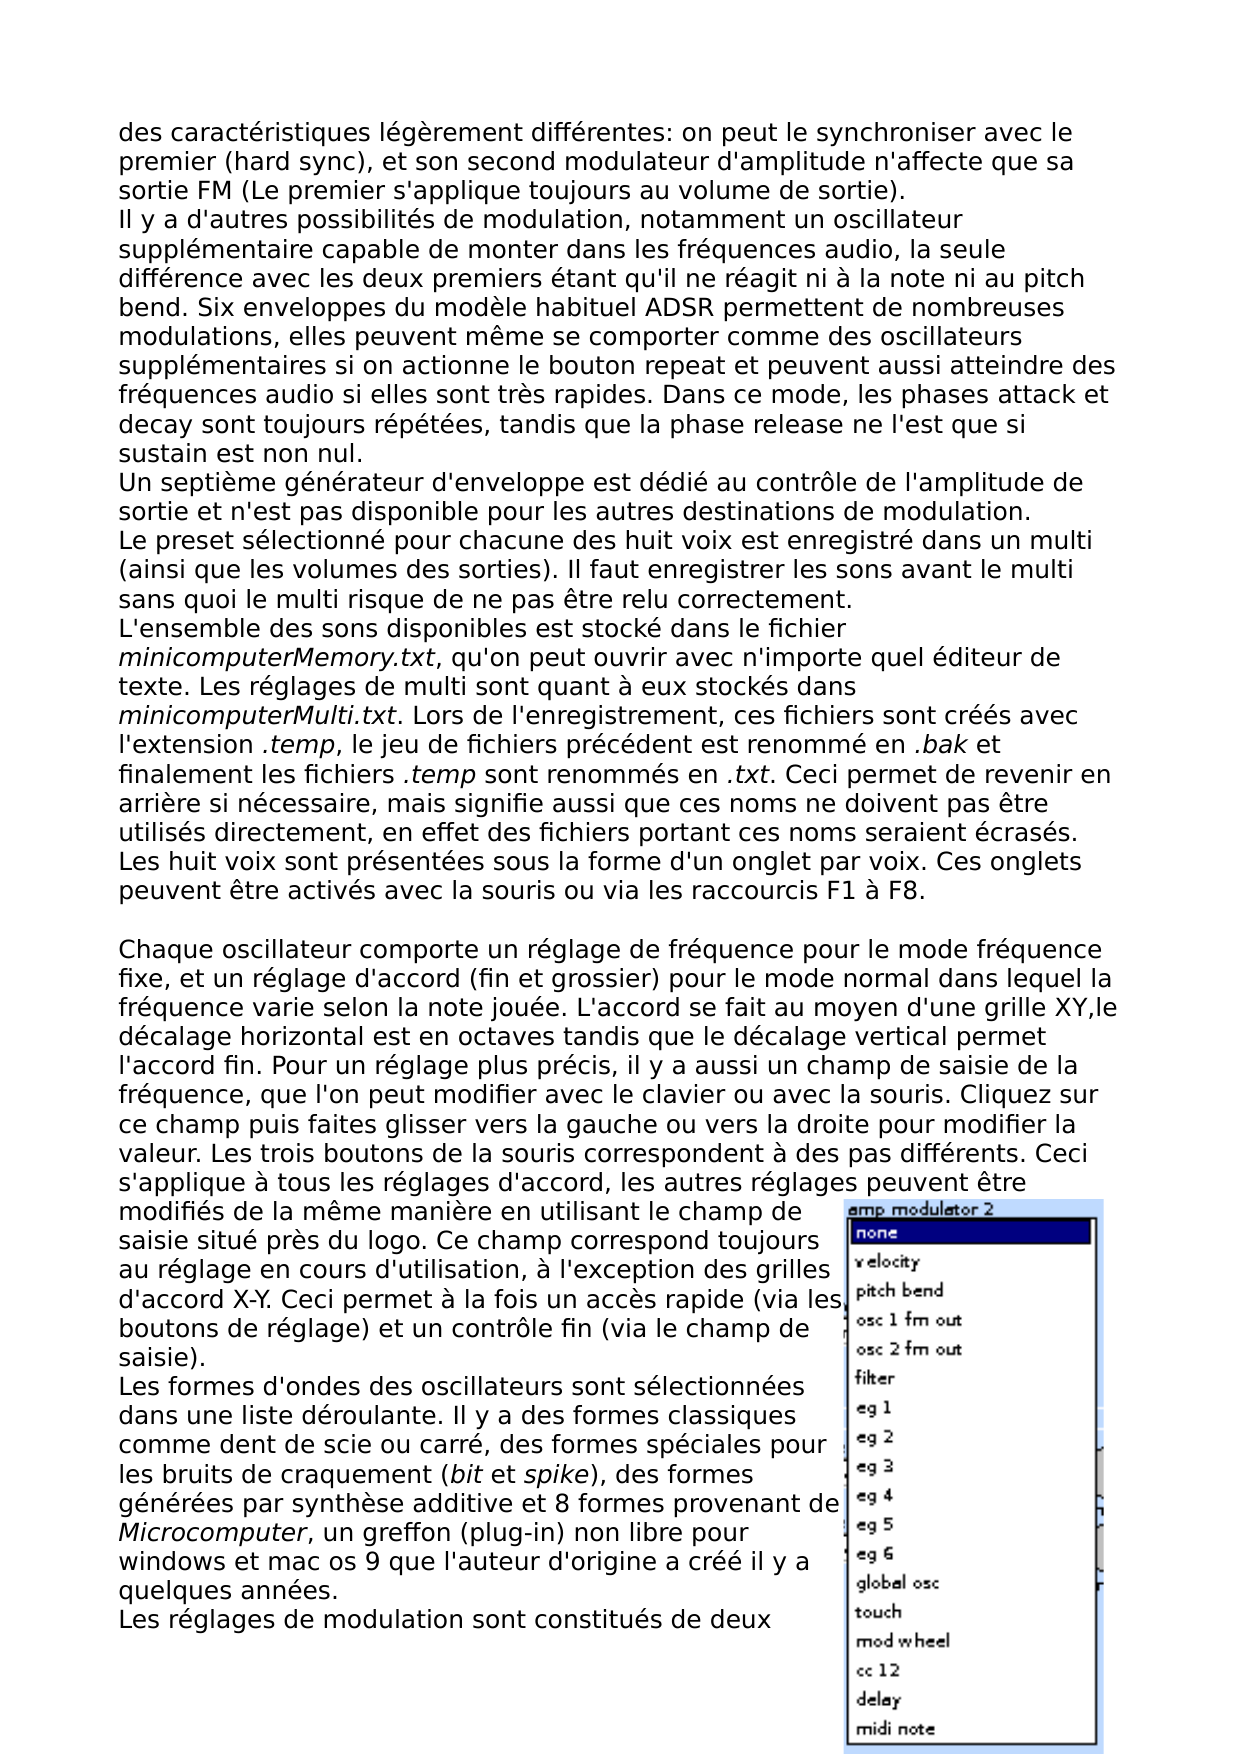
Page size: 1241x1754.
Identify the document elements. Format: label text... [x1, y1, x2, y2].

text Les réglages de modulation sont constitués de deux [118, 1606, 843, 1635]
text Un septième générateur d'enveloppe est dédié au contrôle de l'amplitude de sortie et n'est pas disponible pour les autres destinations de modulation. [118, 468, 1122, 526]
text Le preset sélectionné pour chacune des huit voix est enregistré dans un multi (ainsi que les volumes des sorties). Il faut enregistrer les sons avant le multi sans quoi le multi risque de ne pas être relu correctement. [118, 526, 1122, 614]
text des caractéristiques légèrement différentes: on peut le synchroniser avec le premier (hard sync), et son second modulateur d'amplitude n'affecte que sa sortie FM (Le premier s'applique toujours au volume de sortie). [118, 118, 1122, 206]
picture [843, 1199, 1104, 1754]
text Les formes d'ondes des oscillateurs sont sélectionnées dans une liste déroulante. Il y a des formes classiques comme dent de scie ou carré, des formes spéciales pour les bruits de craquement (bit et spike), des formes générées par synthèse additive et 8 formes provenant de Microcomputer, un greffon (plug-in) non libre pour windows et mac os 9 que l'auteur d'origine a créé il y a quelques années. [118, 1372, 843, 1606]
text Il y a d'autres possibilités de modulation, notamment un oscillateur supplémentaire capable de monter dans les fréquences audio, la seule différence avec les deux premiers étant qu'il ne réagit ni à la note ni au pitch bend. Six enveloppes du modèle habituel ADSR permettent de nombreuses modulations, elles peuvent même se comporter comme des oscillateurs supplémentaires si on actionne le bouton repeat et peuvent aussi atteindre des fréquences audio si elles sont très rapides. Dans ce mode, les phases attack et decay sont toujours répétées, tandis que la phase release ne l'est que si sustain est non nul. [118, 206, 1122, 468]
text Les huit voix sont présentées sous la forme d'un onglet par voix. Ces onglets peuvent être activés avec la souris ou via les raccourcis F1 à F8. [118, 847, 1122, 906]
text Chaque oscillateur comporte un réglage de fréquence pour le mode fréquence fixe, et un réglage d'accord (fin et grossier) pour le mode normal dans lequel la fréquence varie selon la note jouée. L'accord se fait au moyen d'une grille X­Y,le décalage horizontal est en octaves tandis que le décalage vertical permet l'accord fin. Pour un réglage plus précis, il y a aussi un champ de saisie de la fréquence, que l'on peut modifier avec le clavier ou avec la souris. Cliquez sur ce champ puis faites glisser vers la gauche ou vers la droite pour modifier la valeur. Les trois boutons de la souris correspondent à des pas différents. Ceci s'applique à tous les réglages d'accord, les autres réglages peuvent être modifiés de la même manière en utilisant le champ de saisie situé près du logo. Ce champ correspond toujours au réglage en cours d'utilisation, à l'exception des grilles d'accord X-Y. Ceci permet à la fois un accès rapide (via les boutons de réglage) et un contrôle fin (via le champ de saisie). [118, 935, 1122, 1372]
text L'ensemble des sons disponibles est stocké dans le fichier minicomputerMemory.txt, qu'on peut ouvrir avec n'importe quel éditeur de texte. Les réglages de multi sont quant à eux stockés dans minicomputerMulti.txt. Lors de l'enregistrement, ces fichiers sont créés avec l'extension .temp, le jeu de fichiers précédent est renommé en .bak et finalement les fichiers .temp sont renommés en .txt. Ceci permet de revenir en arrière si nécessaire, mais signifie aussi que ces noms ne doivent pas être utilisés directement, en effet des fichiers portant ces noms seraient écrasés. [118, 614, 1122, 847]
